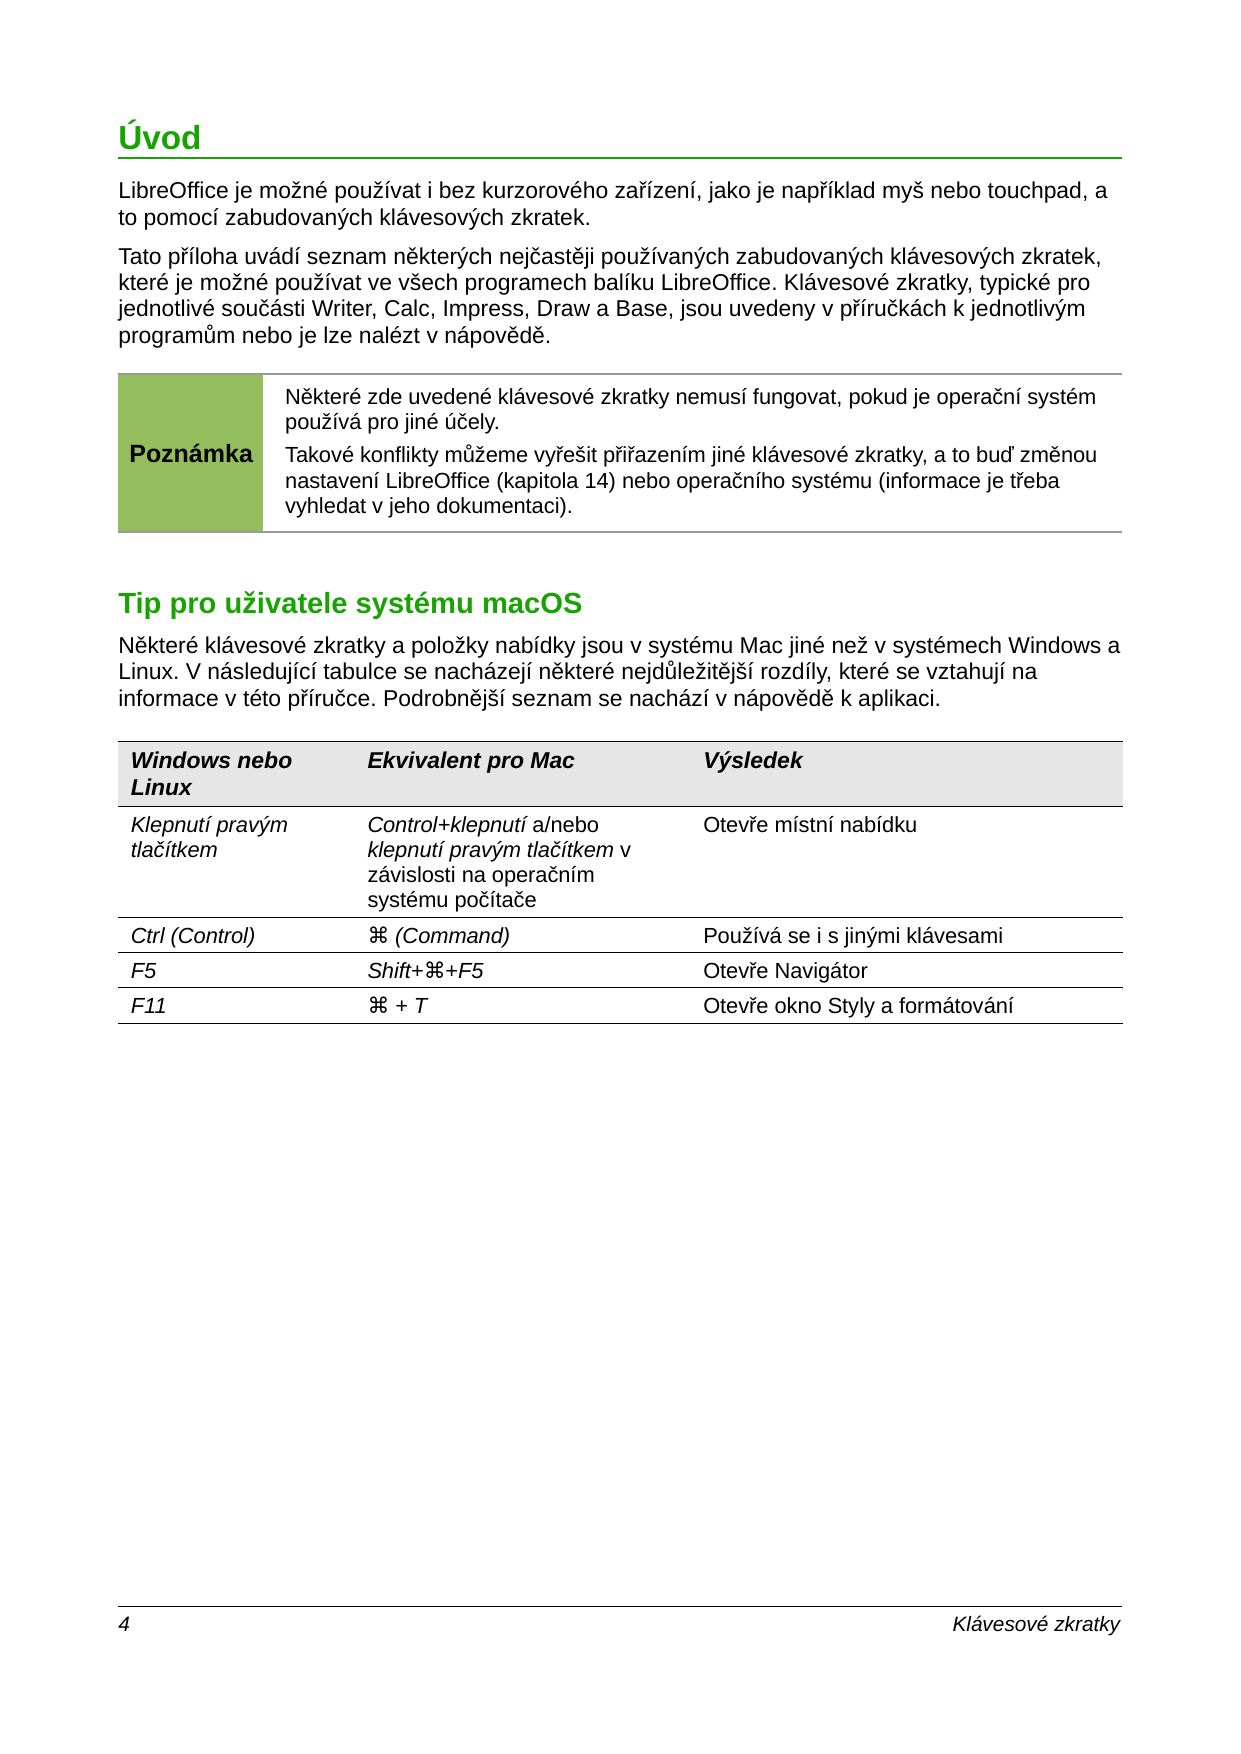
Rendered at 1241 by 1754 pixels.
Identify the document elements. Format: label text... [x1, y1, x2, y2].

table_header Výsledek [691, 742, 1123, 806]
table_header Poznámka [118, 375, 263, 531]
table_cell F5 [118, 953, 355, 987]
table_header Windows nebo Linux [118, 742, 355, 806]
table_header Ekvivalent pro Mac [355, 742, 691, 806]
text Některé klávesové zkratky a položky nabídky jsou v systému Mac jiné než v systémech Windows a Linux. V následující tabulce se nacházejí některé nejdůležitější rozdíly, které se vztahují na informace v této příručce. Podrobnější seznam se nachází v nápovědě k aplikaci. [118, 632, 1122, 711]
table_cell Klepnutí pravým tlačítkem [118, 807, 355, 917]
table_cell ⌘ (Command) [355, 918, 691, 952]
table_cell ⌘ + T [355, 988, 691, 1022]
subtitle Úvod [118, 118, 1122, 157]
table_cell F11 [118, 988, 355, 1022]
table_cell Otevře místní nabídku [691, 807, 1123, 917]
table_cell Otevře okno Styly a formátování [691, 988, 1123, 1022]
table_cell Používá se i s jinými klávesami [691, 918, 1123, 952]
subtitle Tip pro uživatele systému macOS [118, 586, 1122, 619]
table_cell Ctrl (Control) [118, 918, 355, 952]
table_cell Shift+⌘+F5 [355, 953, 691, 987]
table_header Některé zde uvedené klávesové zkratky nemusí fungovat, pokud je operační systém používá pro jiné účely. Takové konflikty můžeme vyřešit přiřazením jiné klávesové zkratky, a to buď změnou nastavení LibreOffice (kapitola 14) nebo operačního systému (informace je třeba vyhledat v jeho dokumentaci). [264, 375, 1122, 531]
text Tato příloha uvádí seznam některých nejčastěji používaných zabudovaných klávesových zkratek, které je možné používat ve všech programech balíku LibreOffice. Klávesové zkratky, typické pro jednotlivé součásti Writer, Calc, Impress, Draw a Base, jsou uvedeny v příručkách k jednotlivým programům nebo je lze nalézt v nápovědě. [118, 243, 1122, 348]
text LibreOffice je možné používat i bez kurzorového zařízení, jako je například myš nebo touchpad, a to pomocí zabudovaných klávesových zkratek. [118, 177, 1122, 230]
table_cell Otevře Navigátor [691, 953, 1123, 987]
table_cell Control+klepnutí a/nebo klepnutí pravým tlačítkem v závislosti na operačním systému počítače [355, 807, 691, 917]
